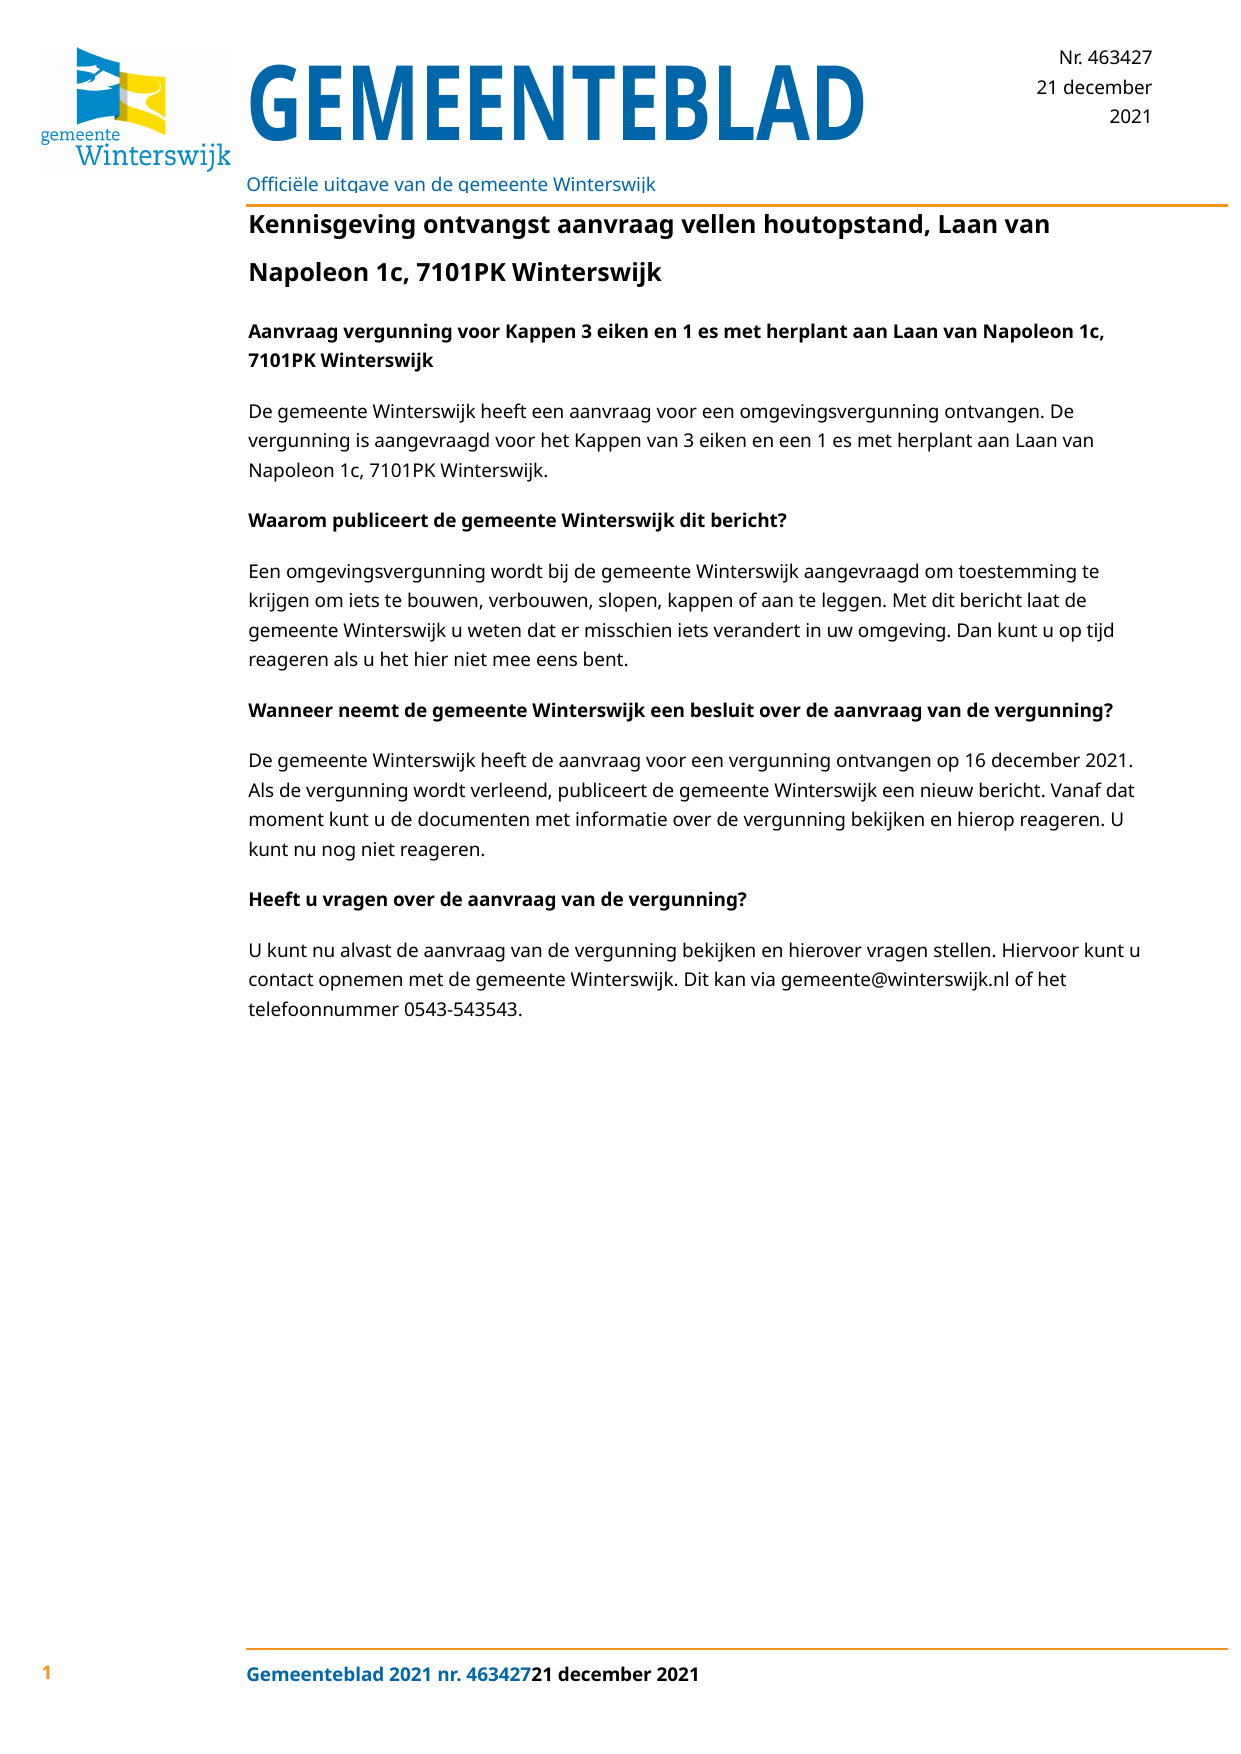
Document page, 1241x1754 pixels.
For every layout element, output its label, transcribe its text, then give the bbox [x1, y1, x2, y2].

picture [41, 47, 231, 172]
text Aanvraag vergunning voor Kappen 3 eiken en 1 es met herplant aan Laan van Napoleon 1c, 7101PK Winterswijk [248, 318, 1152, 373]
text Heeft u vragen over de aanvraag van de vergunning? [248, 887, 1152, 912]
picture [225, 153, 231, 162]
text Wanneer neemt de gemeente Winterswijk een besluit over de aanvraag van de vergunning? [248, 697, 1152, 723]
text De gemeente Winterswijk heeft een aanvraag voor een omgevingsvergunning ontvangen. De vergunning is aangevraagd voor het Kappen van 3 eiken en een 1 es met herplant aan Laan van Napoleon 1c, 7101PK Winterswijk. [248, 398, 1152, 483]
text Een omgevingsvergunning wordt bij de gemeente Winterswijk aangevraagd om toestemming te krijgen om iets te bouwen, verbouwen, slopen, kappen of aan te leggen. Met dit bericht laat de gemeente Winterswijk u weten dat er misschien iets verandert in uw omgeving. Dan kunt u op tijd reageren als u het hier niet mee eens bent. [248, 558, 1152, 672]
text De gemeente Winterswijk heeft de aanvraag voor een vergunning ontvangen op 16 december 2021. Als de vergunning wordt verleend, publiceert de gemeente Winterswijk een nieuw bericht. Vanaf dat moment kunt u de documenten met informatie over de vergunning bekijken en hierop reageren. U kunt nu nog niet reageren. [248, 747, 1152, 862]
text Kennisgeving ontvangst aanvraag vellen houtopstand, Laan van Napoleon 1c, 7101PK Winterswijk [248, 207, 1152, 288]
text U kunt nu alvast de aanvraag van de vergunning bekijken en hierover vragen stellen. Hiervoor kunt u contact opnemen met de gemeente Winterswijk. Dit kan via gemeente@winterswijk.nl of het telefoonnummer 0543-543543. [248, 937, 1152, 1022]
text Waarom publiceert de gemeente Winterswijk dit bericht? [248, 507, 1152, 533]
